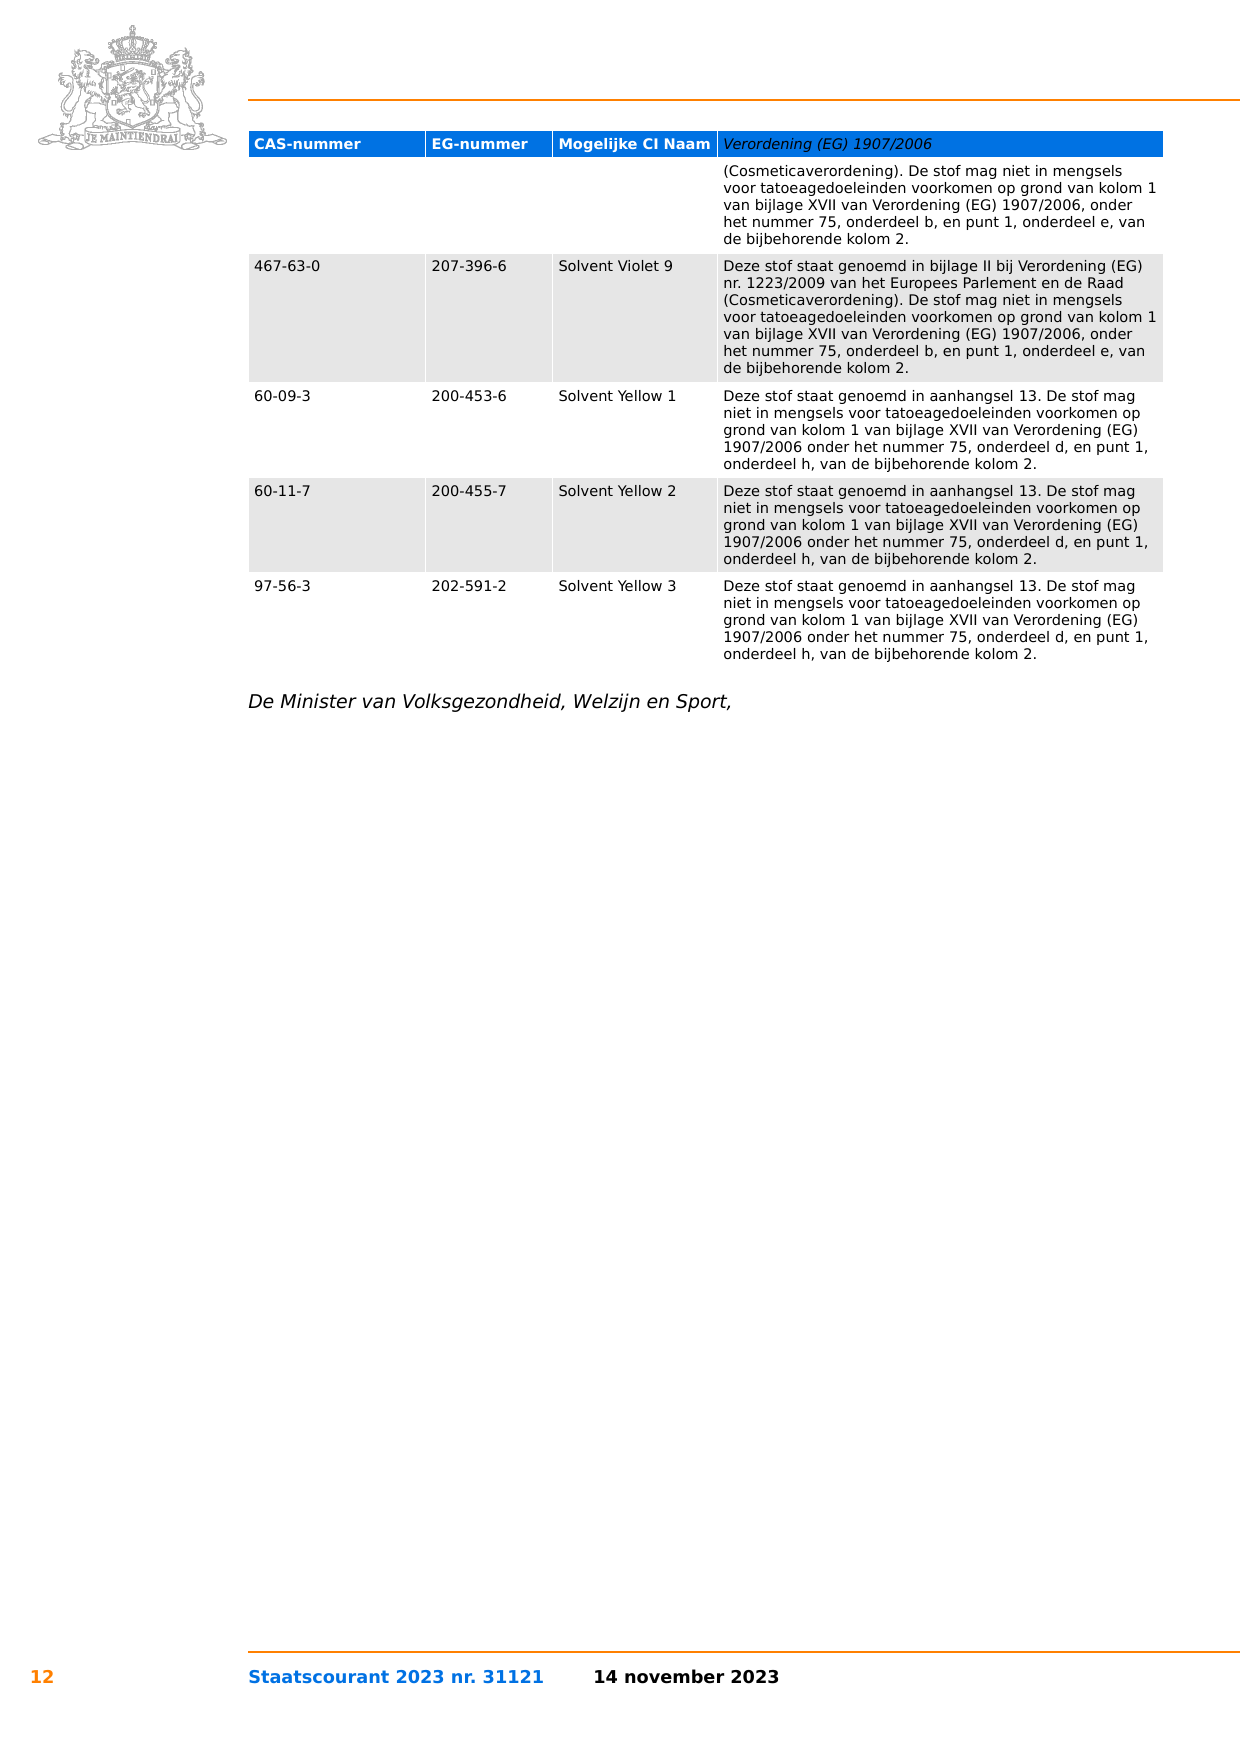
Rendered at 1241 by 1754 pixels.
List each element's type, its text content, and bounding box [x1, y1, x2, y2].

table_cell 200-453-6 [426, 383, 552, 477]
table_cell [249, 158, 425, 253]
table_cell Deze stof staat genoemd in aanhangsel 13. De stof mag niet in mengsels voor tatoeagedoeleinden voorkomen op grond van kolom 1 van bijlage XVII van Verordening (EG) 1907/2006 onder het nummer 75, onderdeel d, en punt 1, onderdeel h, van de bijbehorende kolom 2. [718, 383, 1163, 477]
table_header CAS-nummer [249, 131, 425, 157]
table_cell 200-455-7 [426, 478, 552, 572]
table_cell [426, 158, 552, 253]
table_cell 467-63-0 [249, 254, 425, 382]
table_cell 202-591-2 [426, 574, 552, 668]
table_cell 97-56-3 [249, 574, 425, 668]
table_cell 60-09-3 [249, 383, 425, 477]
table_header EG-nummer [426, 131, 552, 157]
table_cell [553, 158, 717, 253]
table_header Verordening (EG) 1907/2006 [718, 131, 1163, 157]
table_cell 207-396-6 [426, 254, 552, 382]
table_cell Deze stof staat genoemd in aanhangsel 13. De stof mag niet in mengsels voor tatoeagedoeleinden voorkomen op grond van kolom 1 van bijlage XVII van Verordening (EG) 1907/2006 onder het nummer 75, onderdeel d, en punt 1, onderdeel h, van de bijbehorende kolom 2. [718, 478, 1163, 572]
table_cell Deze stof staat genoemd in aanhangsel 13. De stof mag niet in mengsels voor tatoeagedoeleinden voorkomen op grond van kolom 1 van bijlage XVII van Verordening (EG) 1907/2006 onder het nummer 75, onderdeel d, en punt 1, onderdeel h, van de bijbehorende kolom 2. [718, 574, 1163, 668]
table_cell Solvent Yellow 1 [553, 383, 717, 477]
table_cell Solvent Yellow 3 [553, 574, 717, 668]
table_cell 60-11-7 [249, 478, 425, 572]
table_cell Solvent Violet 9 [553, 254, 717, 382]
table_cell Solvent Yellow 2 [553, 478, 717, 572]
table_cell (Cosmeticaverordening). De stof mag niet in mengsels voor tatoeagedoeleinden voorkomen op grond van kolom 1 van bijlage XVII van Verordening (EG) 1907/2006, onder het nummer 75, onderdeel b, en punt 1, onderdeel e, van de bijbehorende kolom 2. [718, 158, 1163, 253]
text De Minister van Volksgezondheid, Welzijn en Sport, [248, 691, 1163, 713]
picture [38, 25, 227, 150]
table_cell Deze stof staat genoemd in bijlage II bij Verordening (EG) nr. 1223/2009 van het Europees Parlement en de Raad (Cosmeticaverordening). De stof mag niet in mengsels voor tatoeagedoeleinden voorkomen op grond van kolom 1 van bijlage XVII van Verordening (EG) 1907/2006, onder het nummer 75, onderdeel b, en punt 1, onderdeel e, van de bijbehorende kolom 2. [718, 254, 1163, 382]
table_header Mogelijke CI Naam [553, 131, 717, 157]
